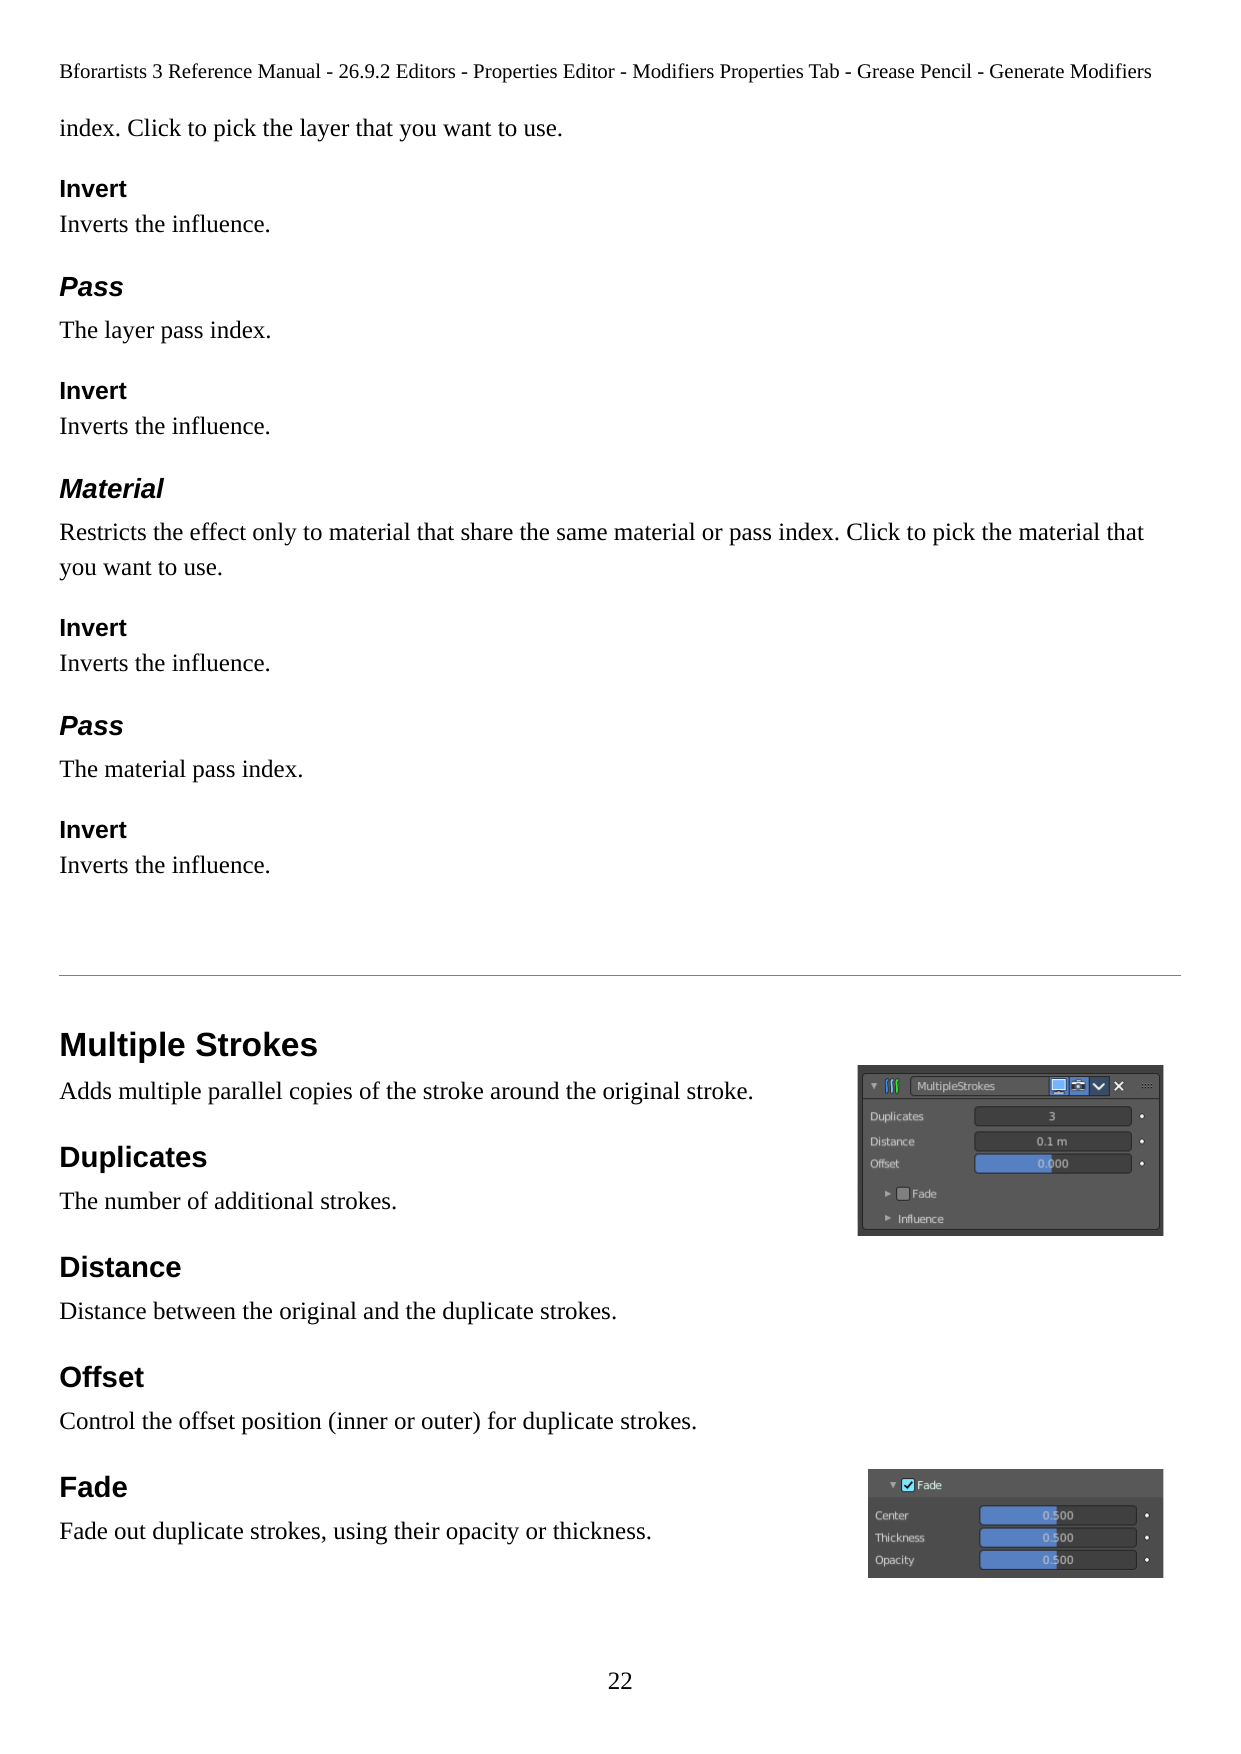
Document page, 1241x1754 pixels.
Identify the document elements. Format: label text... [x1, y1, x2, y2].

picture [868, 1469, 1164, 1578]
subtitle Invert [59, 174, 1181, 203]
text Inverts the influence. [59, 209, 1181, 238]
text Inverts the influence. [59, 411, 1181, 440]
text The material pass index. [59, 754, 1181, 783]
subtitle Pass [59, 709, 1181, 741]
subtitle [1164, 1140, 1181, 1174]
text Restricts the effect only to material that share the same material or pass index. Click to pick the material that you want to use. [59, 517, 1181, 580]
text index. Click to pick the layer that you want to use. [59, 113, 1181, 141]
subtitle Distance [59, 1250, 1181, 1284]
subtitle Pass [59, 271, 1181, 302]
subtitle Material [59, 473, 1181, 505]
subtitle Invert [59, 376, 1181, 405]
text Inverts the influence. [59, 850, 1181, 879]
text Fade out duplicate strokes, using their opacity or thickness. [59, 1516, 868, 1545]
text Inverts the influence. [59, 648, 1181, 677]
text The layer pass index. [59, 315, 1181, 344]
picture [857, 1065, 1164, 1236]
subtitle [1164, 1470, 1181, 1503]
text Adds multiple parallel copies of the stroke around the original stroke. [59, 1076, 857, 1105]
subtitle Duplicates [59, 1140, 857, 1174]
subtitle Invert [59, 816, 1181, 844]
text The number of additional strokes. [59, 1186, 857, 1215]
subtitle Offset [59, 1360, 1181, 1393]
subtitle Multiple Strokes [59, 1025, 1181, 1064]
text Control the offset position (inner or outer) for duplicate strokes. [59, 1406, 1181, 1435]
subtitle Fade [59, 1470, 868, 1503]
subtitle Invert [59, 613, 1181, 642]
text Distance between the original and the duplicate strokes. [59, 1296, 1181, 1325]
